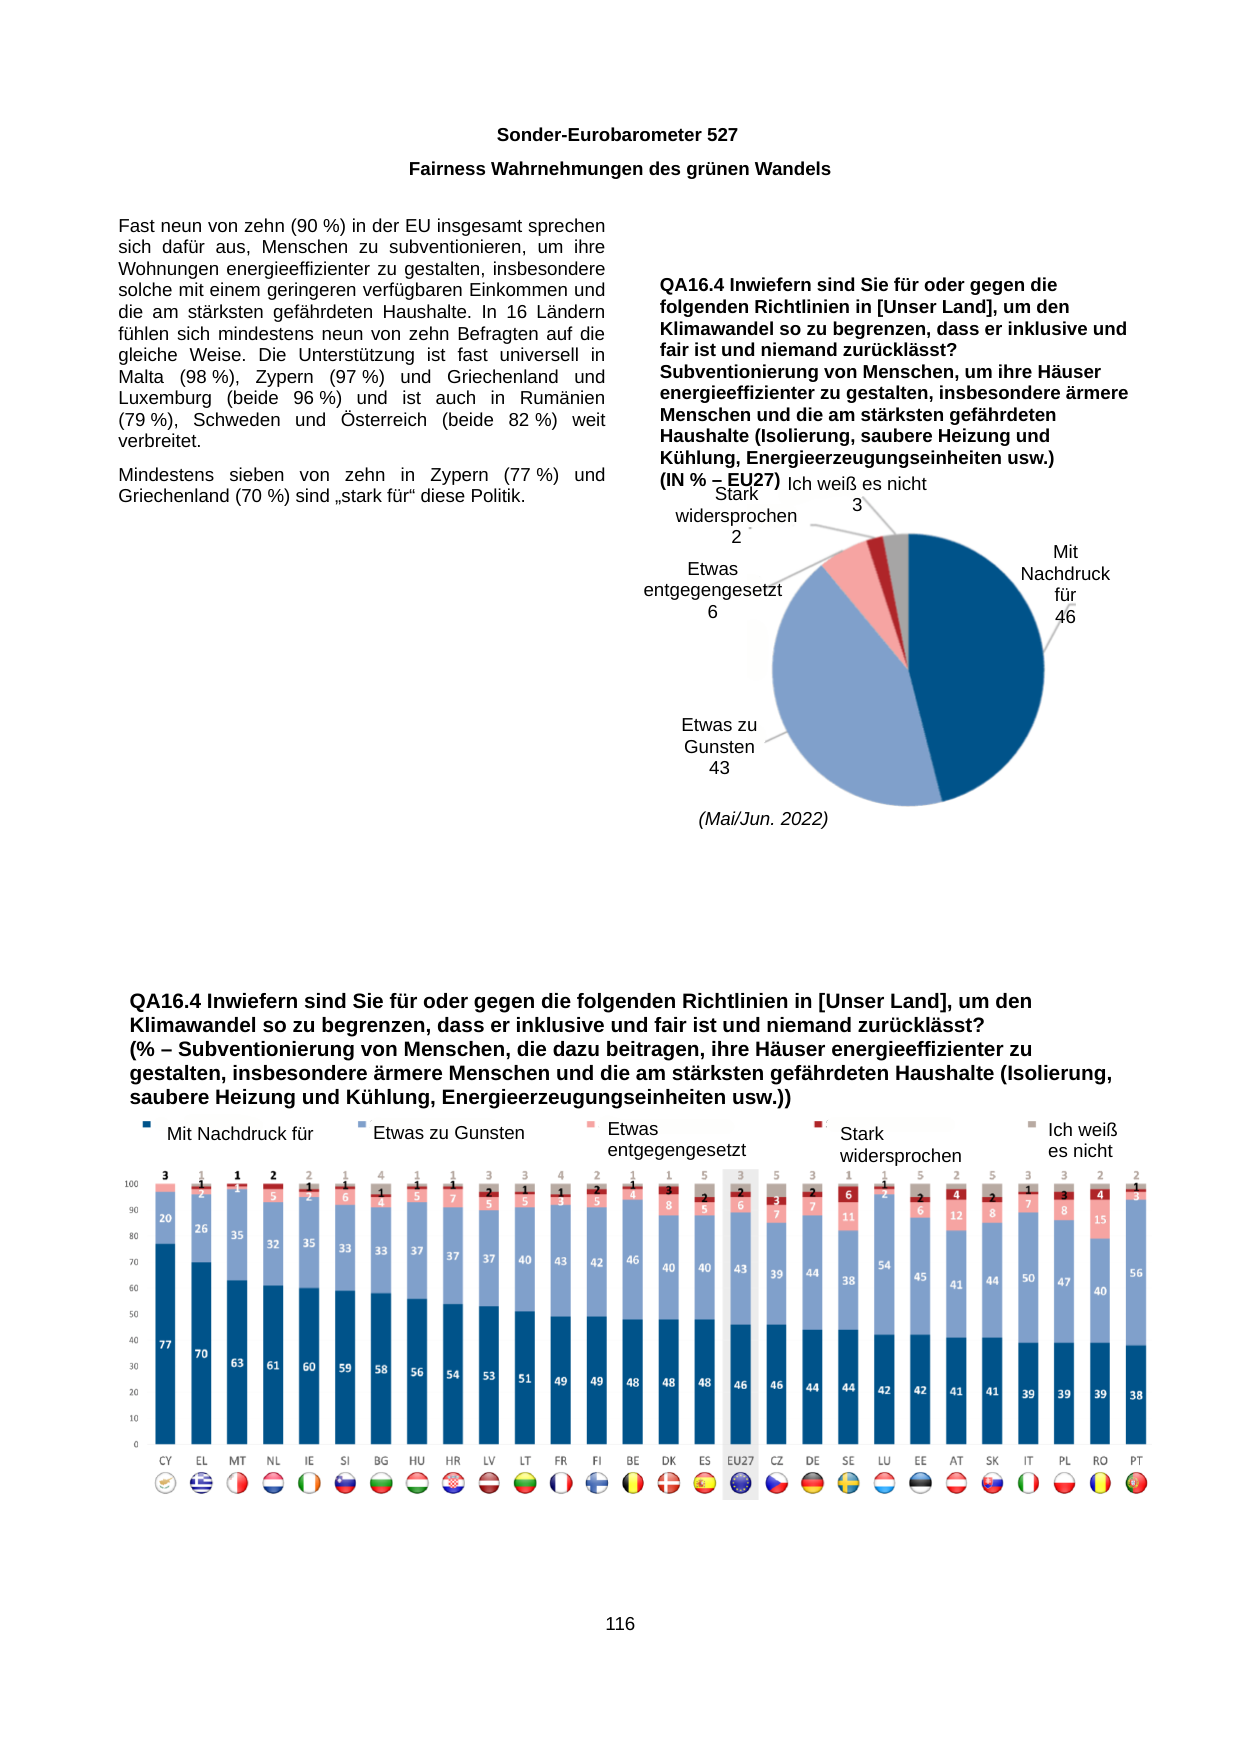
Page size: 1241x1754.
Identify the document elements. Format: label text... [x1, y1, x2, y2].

picture [125, 1112, 1037, 1136]
picture [747, 489, 1076, 811]
picture [749, 513, 754, 521]
text Fast neun von zehn (90 %) in der EU insgesamt sprechen sich dafür aus, Menschen zu subventionieren, um ihre Wohnungen energieeffizienter zu gestalten, insbesondere solche mit einem geringeren verfügbaren Einkommen und die am stärksten gefährdeten Haushalte. In 16 Ländern fühlen sich mindestens neun von zehn Befragten auf die gleiche Weise. Die Unterstützung ist fast universell in Malta (98 %), Zypern (97 %) und Griechenland und Luxemburg (beide 96 %) und ist auch in Rumänien (79 %), Schweden und Österreich (beide 82 %) weit verbreitet. [118, 214, 605, 452]
text Mindestens sieben von zehn in Zypern (77 %) und Griechenland (70 %) sind „stark für“ diese Politik. [118, 463, 605, 507]
picture [118, 1163, 1152, 1500]
